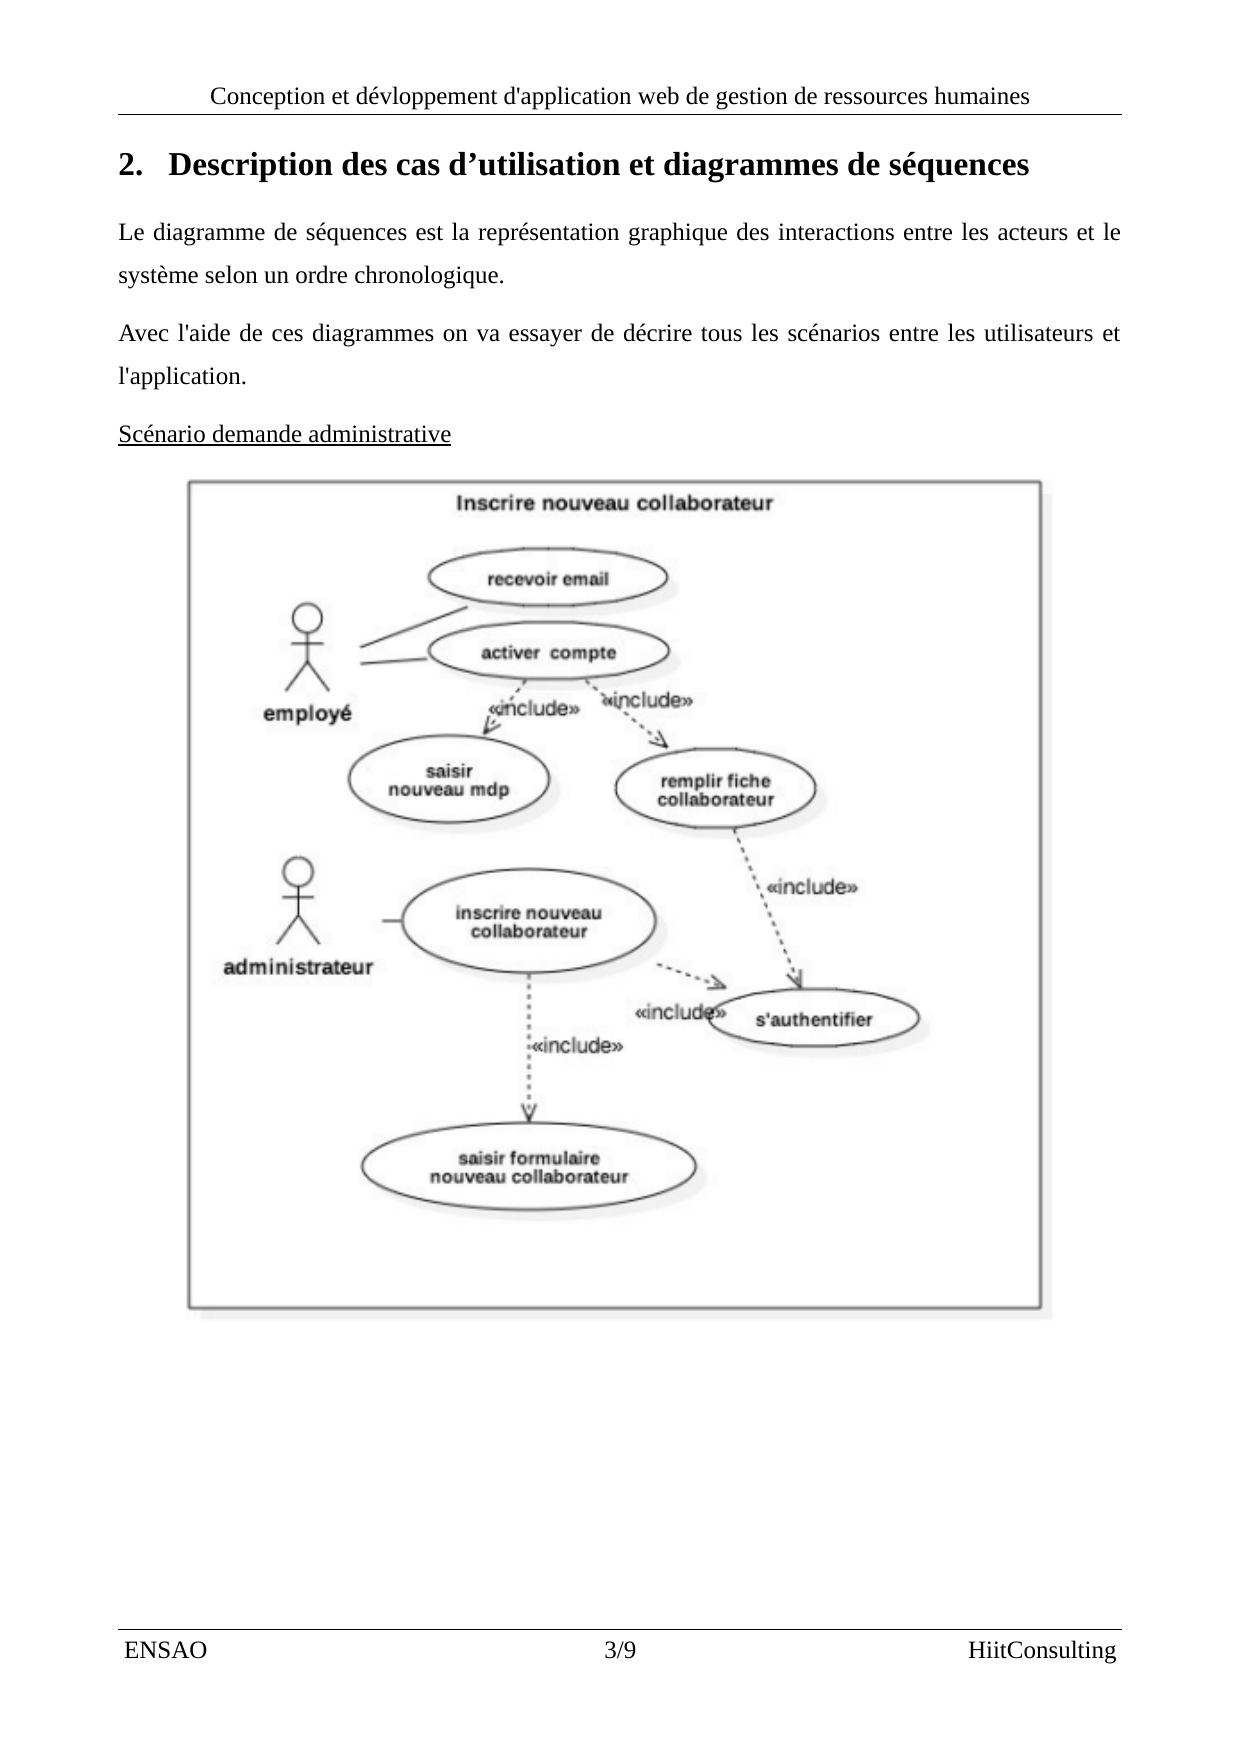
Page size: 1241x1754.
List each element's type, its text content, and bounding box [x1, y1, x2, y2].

text Le diagramme de séquences est la représentation graphique des interactions entre les acteurs et le système selon un ordre chronologique. [118, 217, 1122, 288]
text Scénario demande administrative [118, 419, 1122, 448]
picture [180, 471, 1061, 1327]
text Avec l'aide de ces diagrammes on va essayer de décrire tous les scénarios entre les utilisateurs et l'application. [118, 318, 1122, 390]
text 2. Description des cas d’utilisation et diagrammes de séquences [118, 144, 1122, 182]
